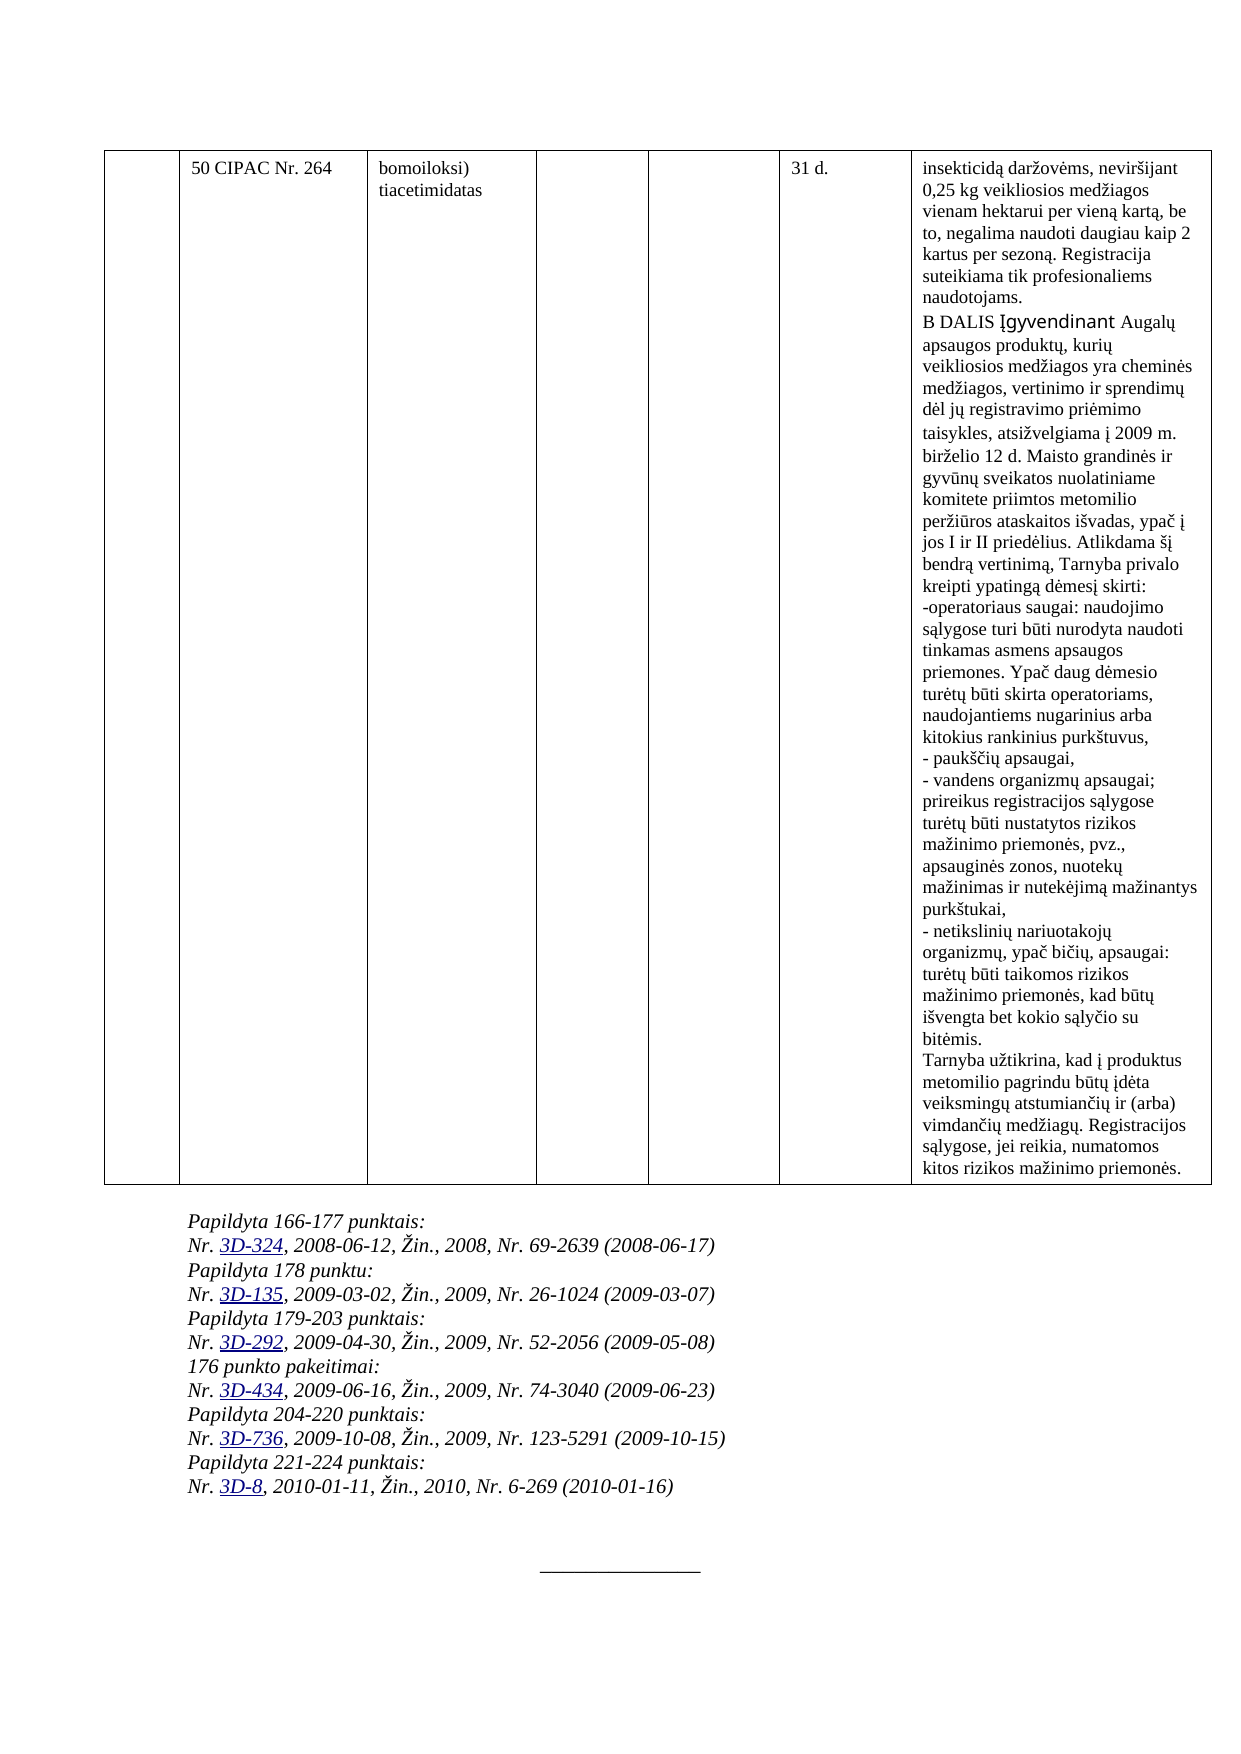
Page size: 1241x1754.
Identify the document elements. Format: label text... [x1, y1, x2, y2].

table_cell insekticidą daržovėms, neviršijant 0,25 kg veikliosios medžiagos vienam hektarui per vieną kartą, be to, negalima naudoti daugiau kaip 2 kartus per sezoną. Registracija suteikiama tik profesionaliems naudotojams. B DALIS Įgyvendinant Augalų apsaugos produktų, kurių veikliosios medžiagos yra cheminės medžiagos, vertinimo ir sprendimų dėl jų registravimo priėmimo taisykles, atsižvelgiama į 2009 m. birželio 12 d. Maisto grandinės ir gyvūnų sveikatos nuolatiniame komitete priimtos metomilio peržiūros ataskaitos išvadas, ypač į jos I ir II priedėlius. Atlikdama šį bendrą vertinimą, Tarnyba privalo kreipti ypatingą dėmesį skirti: -operatoriaus saugai: naudojimo sąlygose turi būti nurodyta naudoti tinkamas asmens apsaugos priemones. Ypač daug dėmesio turėtų būti skirta operatoriams, naudojantiems nugarinius arba kitokius rankinius purkštuvus, - paukščių apsaugai, - vandens organizmų apsaugai; prireikus registracijos sąlygose turėtų būti nustatytos rizikos mažinimo priemonės, pvz., apsauginės zonos, nuotekų mažinimas ir nutekėjimą mažinantys purkštukai, - netikslinių nariuotakojų organizmų, ypač bičių, apsaugai: turėtų būti taikomos rizikos mažinimo priemonės, kad būtų išvengta bet kokio sąlyčio su bitėmis. Tarnyba užtikrina, kad į produktus metomilio pagrindu būtų įdėta veiksmingų atstumiančių ir (arba) vimdančių medžiagų. Registracijos sąlygose, jei reikia, numatomos kitos rizikos mažinimo priemonės. [912, 151, 1211, 1184]
text Nr. 3D-434, 2009-06-16, Žin., 2009, Nr. 74-3040 (2009-06-23) [187, 1378, 1053, 1402]
table_cell 50 CIPAC Nr. 264 [180, 151, 367, 1184]
text Nr. 3D-324, 2008-06-12, Žin., 2008, Nr. 69-2639 (2008-06-17) [187, 1233, 1053, 1257]
text Nr. 3D-292, 2009-04-30, Žin., 2009, Nr. 52-2056 (2009-05-08) [187, 1330, 1053, 1354]
text Papildyta 178 punktu: [187, 1257, 1053, 1282]
table_cell bomoiloksi) tiacetimidatas [368, 151, 536, 1184]
text Papildyta 204-220 punktais: [187, 1402, 1053, 1426]
text Nr. 3D-135, 2009-03-02, Žin., 2009, Nr. 26-1024 (2009-03-07) [187, 1282, 1053, 1306]
text Papildyta 221-224 punktais: [187, 1450, 1053, 1474]
text Papildyta 166-177 punktais: [187, 1209, 1053, 1233]
table_cell [537, 151, 648, 1184]
text Papildyta 179-203 punktais: [187, 1306, 1053, 1330]
text ______________ [187, 1548, 1053, 1575]
table_cell [649, 151, 779, 1184]
text Nr. 3D-736, 2009-10-08, Žin., 2009, Nr. 123-5291 (2009-10-15) [187, 1426, 1053, 1450]
table_cell [105, 151, 179, 1184]
text 176 punkto pakeitimai: [187, 1354, 1053, 1378]
table_cell 31 d. [780, 151, 911, 1184]
text Nr. 3D-8, 2010-01-11, Žin., 2010, Nr. 6-269 (2010-01-16) [187, 1474, 1053, 1498]
